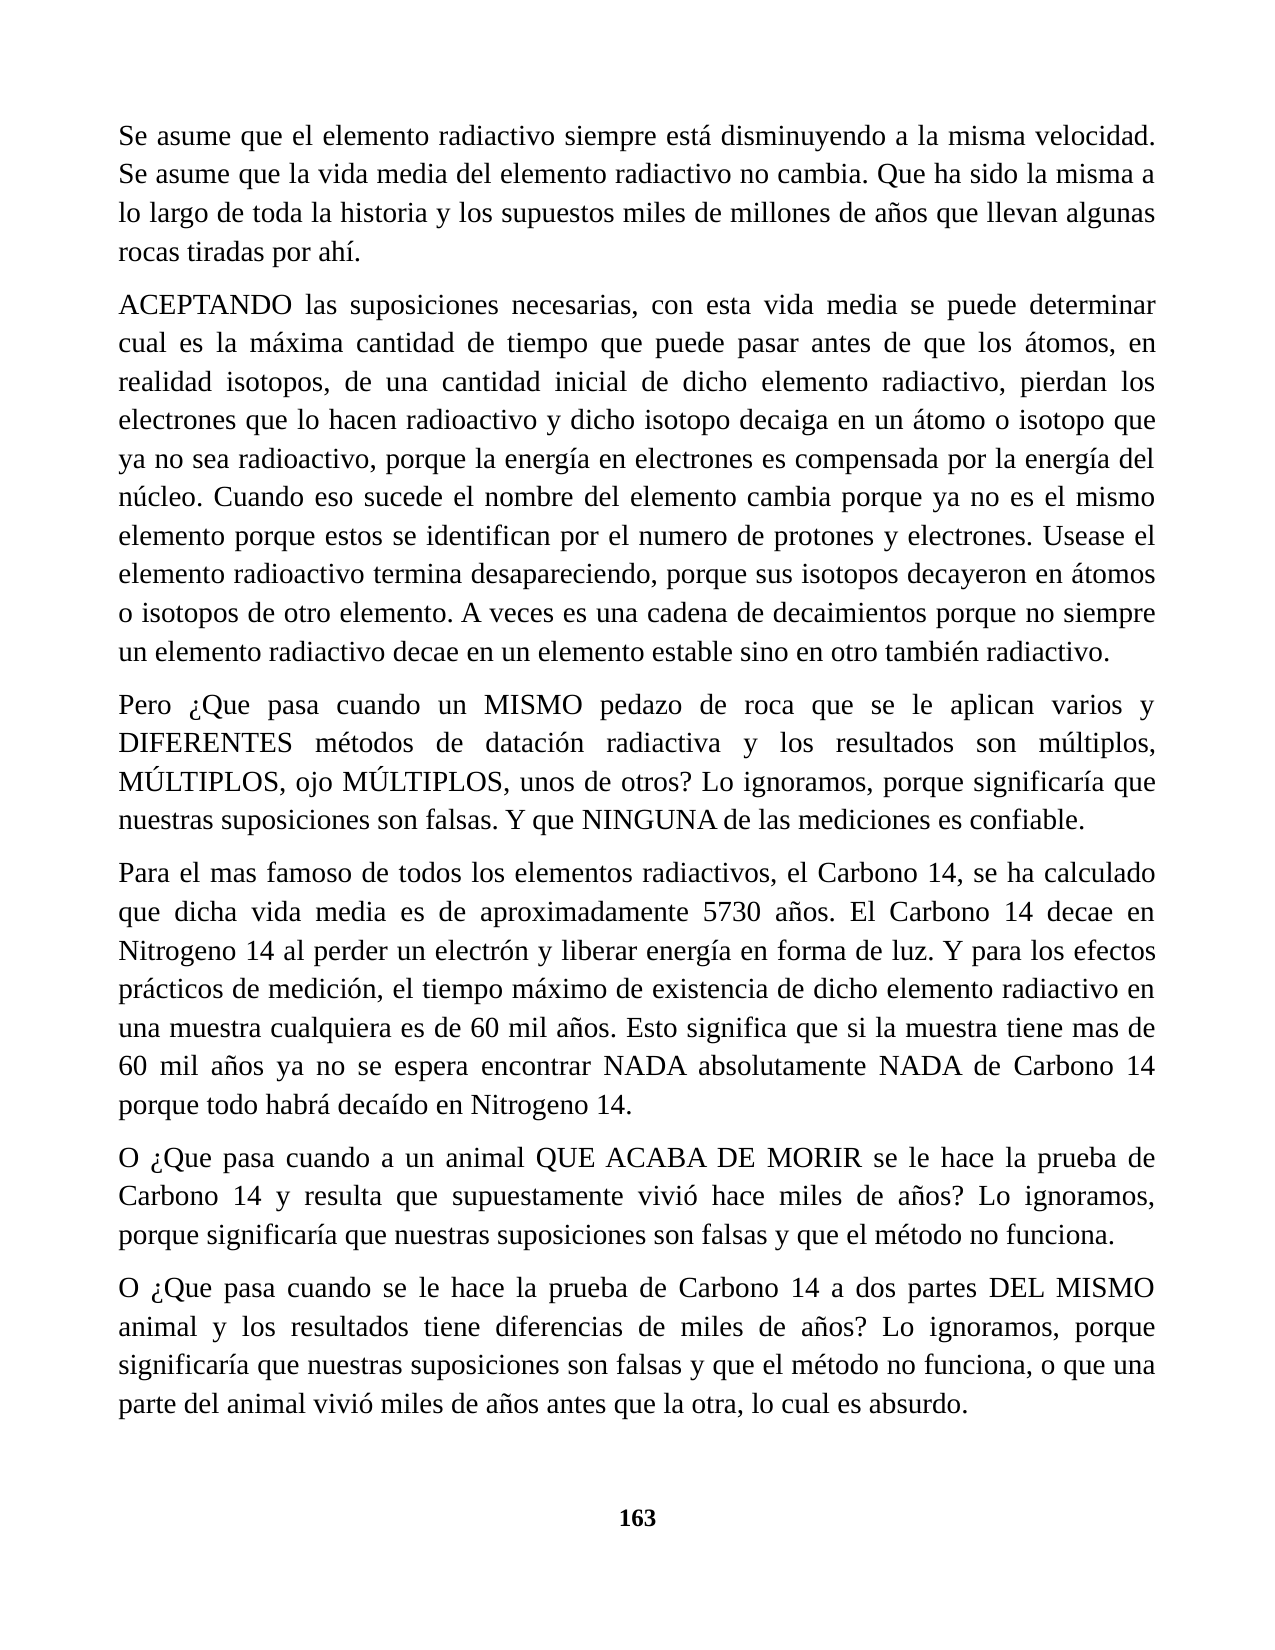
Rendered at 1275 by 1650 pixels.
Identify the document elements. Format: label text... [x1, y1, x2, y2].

text Para el mas famoso de todos los elementos radiactivos, el Carbono 14, se ha calculado que dicha vida media es de aproximadamente 5730 años. El Carbono 14 decae en Nitrogeno 14 al perder un electrón y liberar energía en forma de luz. Y para los efectos prácticos de medición, el tiempo máximo de existencia de dicho elemento radiactivo en una muestra cualquiera es de 60 mil años. Esto significa que si la muestra tiene mas de 60 mil años ya no se espera encontrar NADA absolutamente NADA de Carbono 14 porque todo habrá decaído en Nitrogeno 14. [118, 856, 1157, 1120]
text O ¿Que pasa cuando se le hace la prueba de Carbono 14 a dos partes DEL MISMO animal y los resultados tiene diferencias de miles de años? Lo ignoramos, porque significaría que nuestras suposiciones son falsas y que el método no funciona, o que una parte del animal vivió miles de años antes que la otra, lo cual es absurdo. [118, 1270, 1157, 1419]
text O ¿Que pasa cuando a un animal QUE ACABA DE MORIR se le hace la prueba de Carbono 14 y resulta que supuestamente vivió hace miles de años? Lo ignoramos, porque significaría que nuestras suposiciones son falsas y que el método no funciona. [118, 1140, 1157, 1251]
text Se asume que el elemento radiactivo siempre está disminuyendo a la misma velocidad. Se asume que la vida media del elemento radiactivo no cambia. Que ha sido la misma a lo largo de toda la historia y los supuestos miles de millones de años que llevan algunas rocas tiradas por ahí. [118, 118, 1157, 267]
text ACEPTANDO las suposiciones necesarias, con esta vida media se puede determinar cual es la máxima cantidad de tiempo que puede pasar antes de que los átomos, en realidad isotopos, de una cantidad inicial de dicho elemento radiactivo, pierdan los electrones que lo hacen radioactivo y dicho isotopo decaiga en un átomo o isotopo que ya no sea radioactivo, porque la energía en electrones es compensada por la energía del núcleo. Cuando eso sucede el nombre del elemento cambia porque ya no es el mismo elemento porque estos se identifican por el numero de protones y electrones. Usease el elemento radioactivo termina desapareciendo, porque sus isotopos decayeron en átomos o isotopos de otro elemento. A veces es una cadena de decaimientos porque no siempre un elemento radiactivo decae en un elemento estable sino en otro también radiactivo. [118, 287, 1157, 667]
text Pero ¿Que pasa cuando un MISMO pedazo de roca que se le aplican varios y DIFERENTES métodos de datación radiactiva y los resultados son múltiplos, MÚLTIPLOS, ojo MÚLTIPLOS, unos de otros? Lo ignoramos, porque significaría que nuestras suposiciones son falsas. Y que NINGUNA de las mediciones es confiable. [118, 687, 1157, 836]
